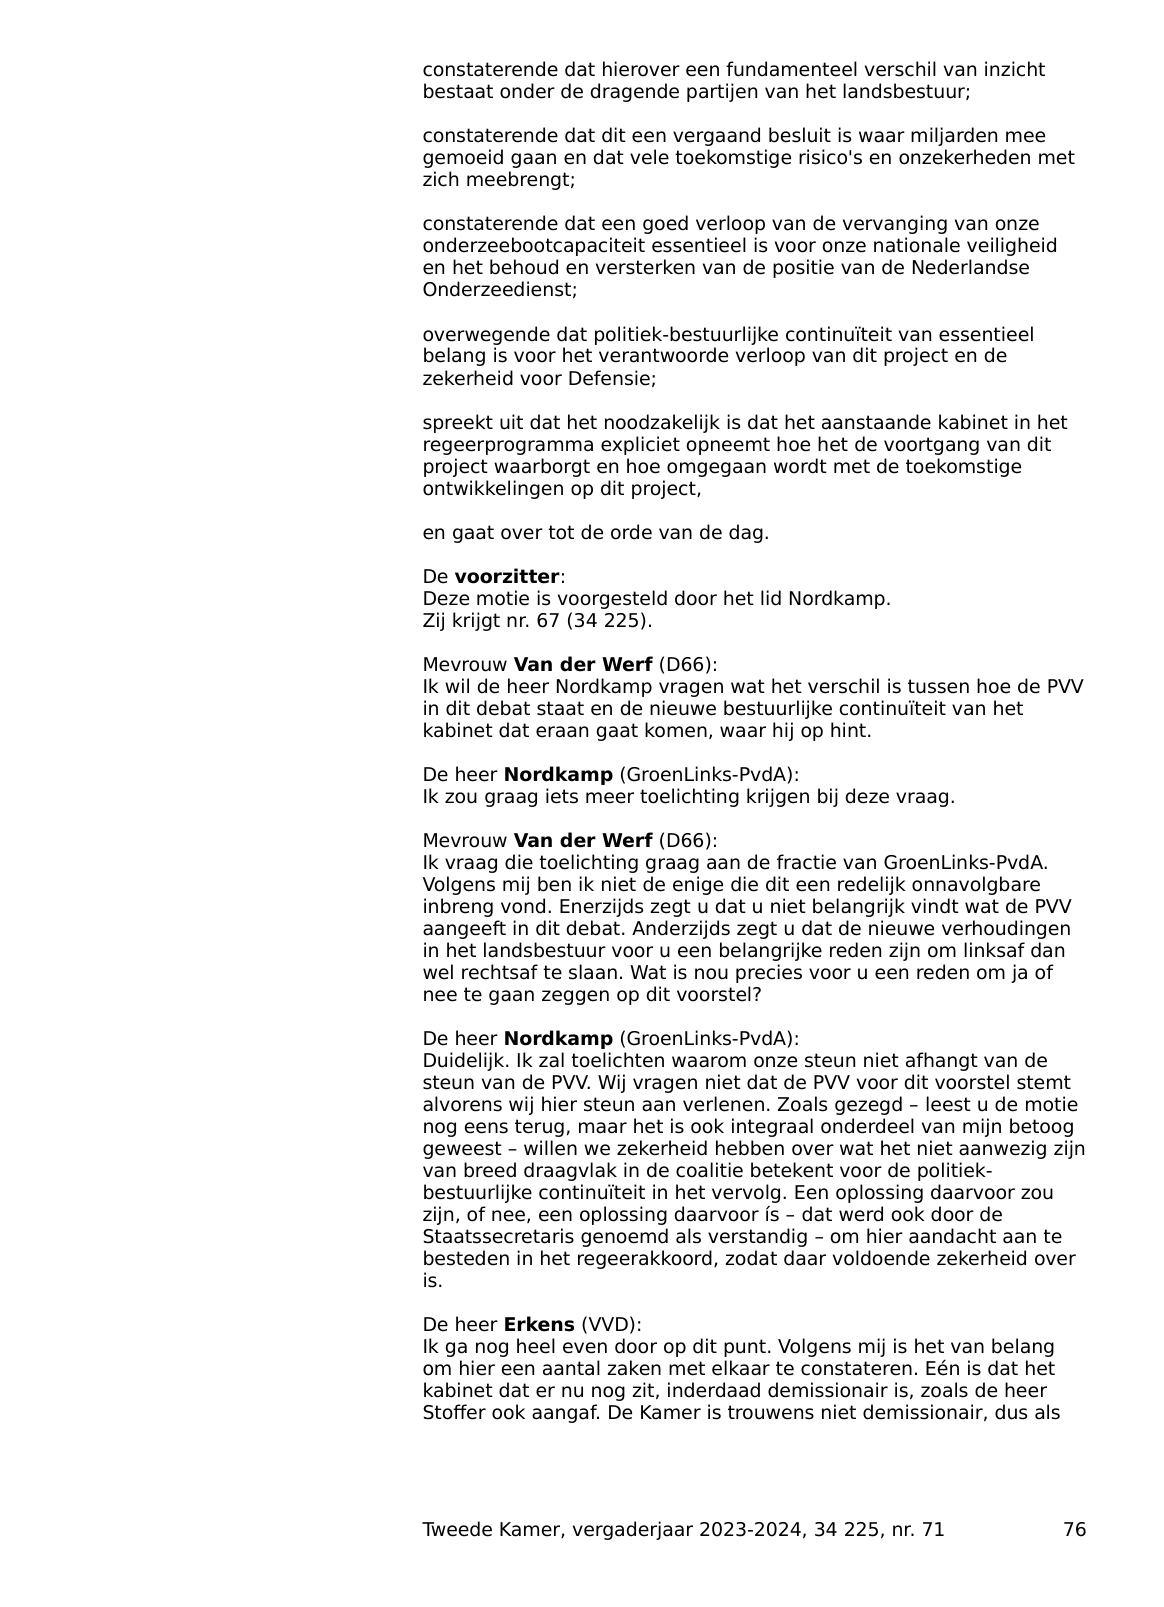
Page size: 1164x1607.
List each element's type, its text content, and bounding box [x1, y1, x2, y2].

text constaterende dat dit een vergaand besluit is waar miljarden mee gemoeid gaan en dat vele toekomstige risico's en onzekerheden met zich meebrengt; [422, 125, 1087, 191]
text Mevrouw Van der Werf (D66): [422, 830, 1087, 852]
text Mevrouw Van der Werf (D66): [422, 654, 1087, 676]
text Ik ga nog heel even door op dit punt. Volgens mij is het van belang om hier een aantal zaken met elkaar te constateren. Eén is dat het kabinet dat er nu nog zit, inderdaad demissionair is, zoals de heer Stoffer ook aangaf. De Kamer is trouwens niet demissionair, dus als [422, 1336, 1087, 1424]
text De heer Erkens (VVD): [422, 1314, 1087, 1336]
text Ik zou graag iets meer toelichting krijgen bij deze vraag. [422, 786, 1087, 808]
text overwegende dat politiek-bestuurlijke continuïteit van essentieel belang is voor het verantwoorde verloop van dit project en de zekerheid voor Defensie; [422, 323, 1087, 389]
text spreekt uit dat het noodzakelijk is dat het aanstaande kabinet in het regeerprogramma expliciet opneemt hoe het de voortgang van dit project waarborgt en hoe omgegaan wordt met de toekomstige ontwikkelingen op dit project, [422, 412, 1087, 499]
text Ik vraag die toelichting graag aan de fractie van GroenLinks-PvdA. Volgens mij ben ik niet de enige die dit een redelijk onnavolgbare inbreng vond. Enerzijds zegt u dat u niet belangrijk vindt wat de PVV aangeeft in dit debat. Anderzijds zegt u dat de nieuwe verhoudingen in het landsbestuur voor u een belangrijke reden zijn om linksaf dan wel rechtsaf te slaan. Wat is nou precies voor u een reden om ja of nee te gaan zeggen op dit voorstel? [422, 852, 1087, 1006]
text De heer Nordkamp (GroenLinks-PvdA): [422, 1028, 1087, 1050]
text Deze motie is voorgesteld door het lid Nordkamp. [422, 588, 1087, 610]
text Ik wil de heer Nordkamp vragen wat het verschil is tussen hoe de PVV in dit debat staat en de nieuwe bestuurlijke continuïteit van het kabinet dat eraan gaat komen, waar hij op hint. [422, 676, 1087, 742]
text en gaat over tot de orde van de dag. [422, 522, 1087, 544]
text constaterende dat hierover een fundamenteel verschil van inzicht bestaat onder de dragende partijen van het landsbestuur; [422, 59, 1087, 103]
text Zij krijgt nr. 67 (34 225). [422, 610, 1087, 632]
text De voorzitter: [422, 566, 1087, 588]
text constaterende dat een goed verloop van de vervanging van onze onderzeebootcapaciteit essentieel is voor onze nationale veiligheid en het behoud en versterken van de positie van de Nederlandse Onderzeedienst; [422, 213, 1087, 301]
text De heer Nordkamp (GroenLinks-PvdA): [422, 764, 1087, 786]
text Duidelijk. Ik zal toelichten waarom onze steun niet afhangt van de steun van de PVV. Wij vragen niet dat de PVV voor dit voorstel stemt alvorens wij hier steun aan verlenen. Zoals gezegd – leest u de motie nog eens terug, maar het is ook integraal onderdeel van mijn betoog geweest – willen we zekerheid hebben over wat het niet aanwezig zijn van breed draagvlak in de coalitie betekent voor de politiek-bestuurlijke continuïteit in het vervolg. Een oplossing daarvoor zou zijn, of nee, een oplossing daarvoor ís – dat werd ook door de Staatssecretaris genoemd als verstandig – om hier aandacht aan te besteden in het regeerakkoord, zodat daar voldoende zekerheid over is. [422, 1050, 1087, 1292]
